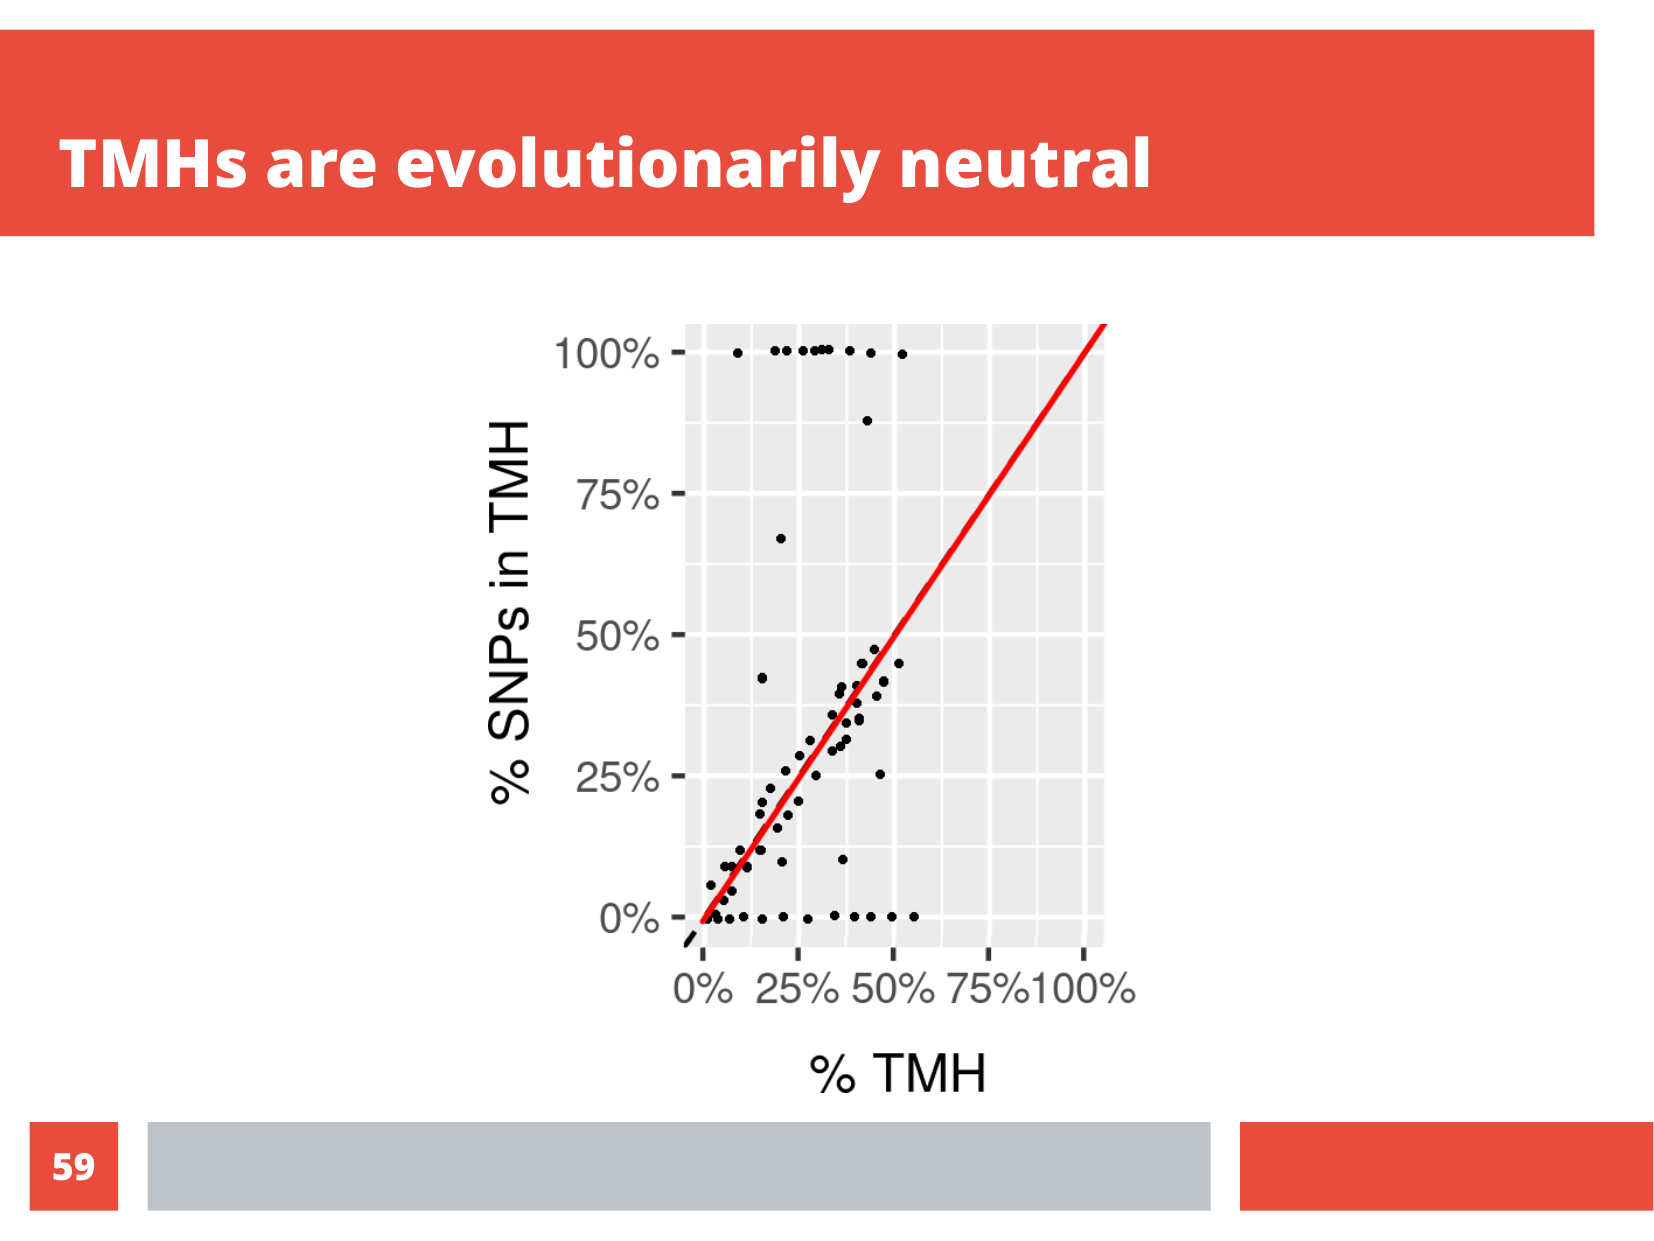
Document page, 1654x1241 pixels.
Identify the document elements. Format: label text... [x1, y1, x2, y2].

picture [488, 324, 1136, 1093]
title TMHs are evolutionarily neutral [59, 59, 1595, 207]
